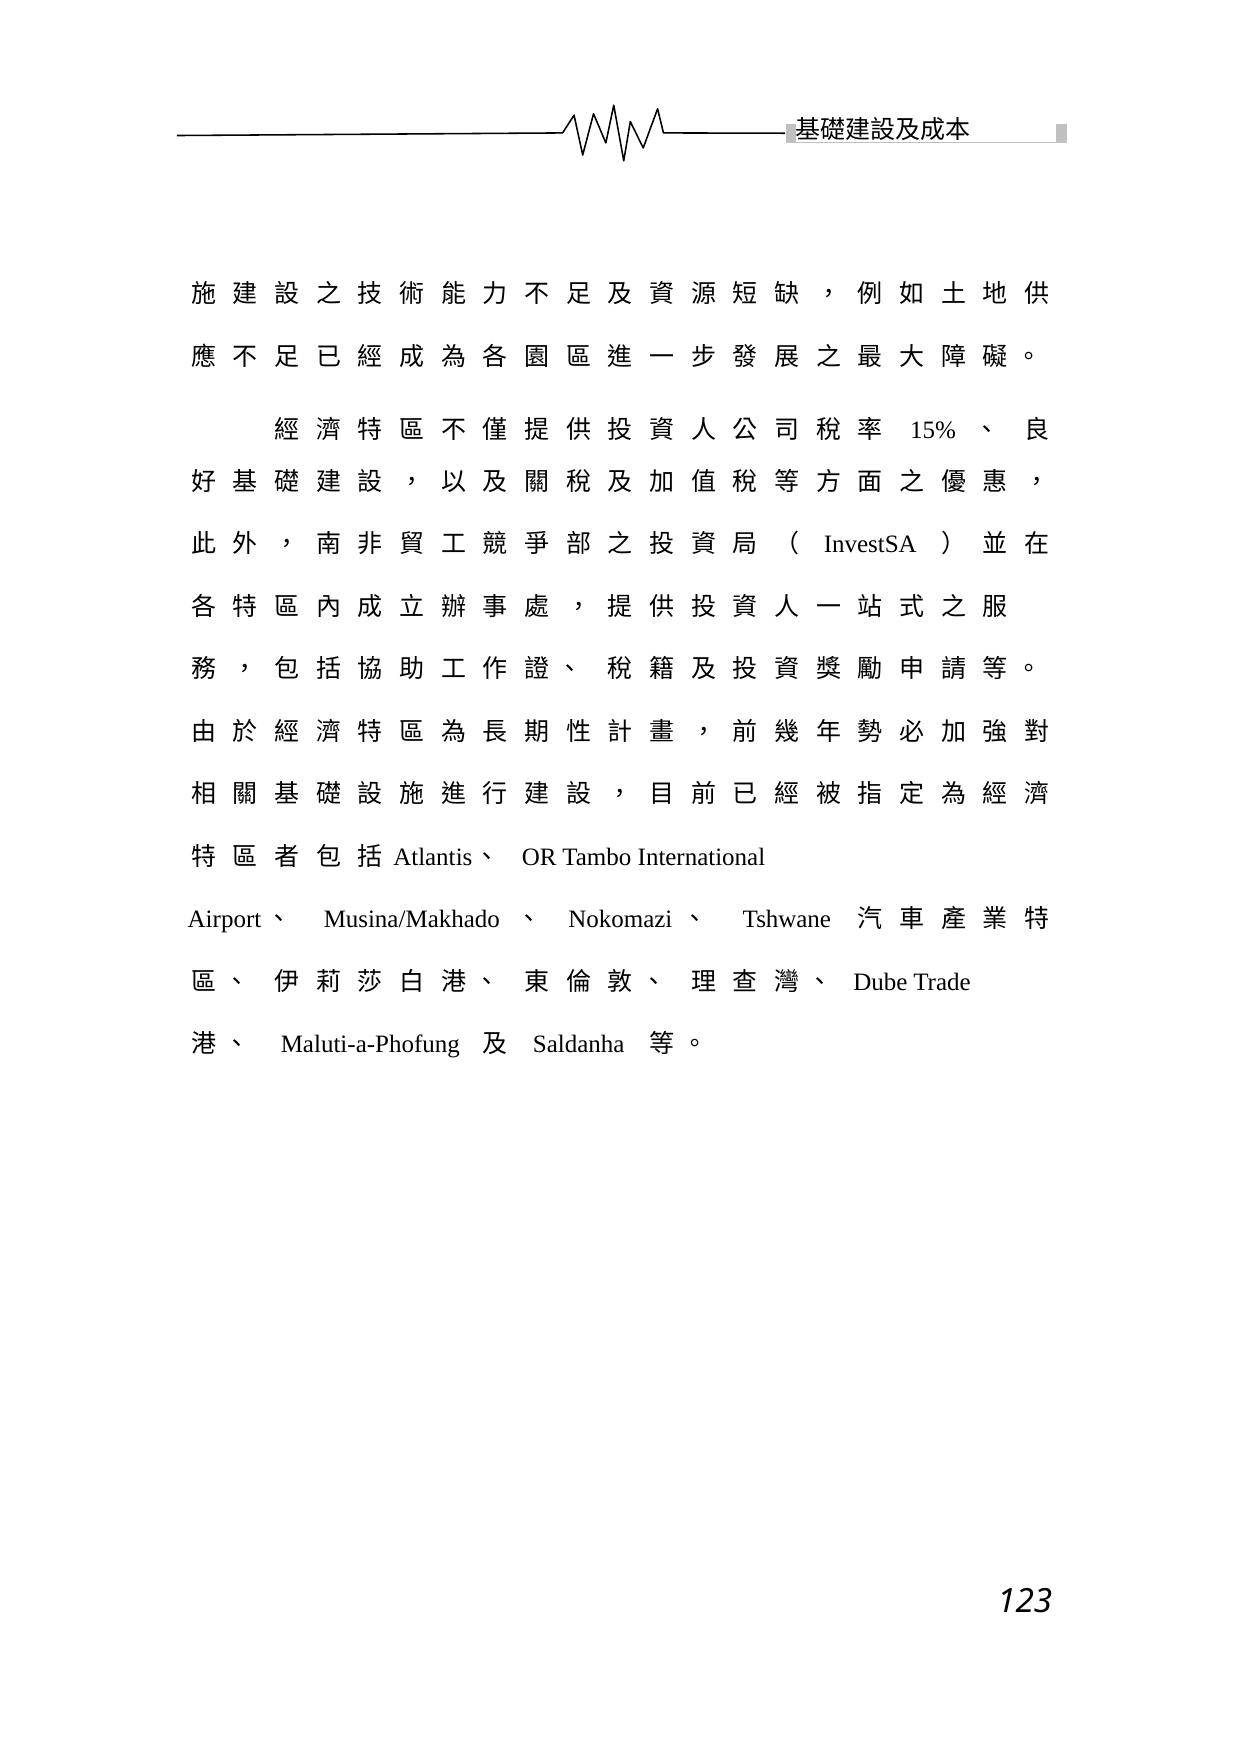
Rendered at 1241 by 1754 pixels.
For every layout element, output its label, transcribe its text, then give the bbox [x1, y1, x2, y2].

text 經濟特區不僅提供投資人公司稅率15%、良好基礎建設，以及關稅及加值稅等方面之優惠，此外，南非貿工競爭部之投資局（InvestSA）並在各特區內成立辦事處，提供投資人一站式之服務，包括協助工作證、稅籍及投資獎勵申請等。由於經濟特區為長期性計畫，前幾年勢必加強對相關基礎設施進行建設，目前已經被指定為經濟特區者包括Atlantis、OR Tambo International Airport、Musina/Makhado、Nokomazi、Tshwane汽車產業特區、伊莉莎白港、東倫敦、理查灣、Dube Trade港、Maluti-a-Phofung及Saldanha等。 [183, 375, 1058, 1063]
text 施建設之技術能力不足及資源短缺，例如土地供應不足已經成為各園區進一步發展之最大障礙。 [183, 250, 1058, 375]
